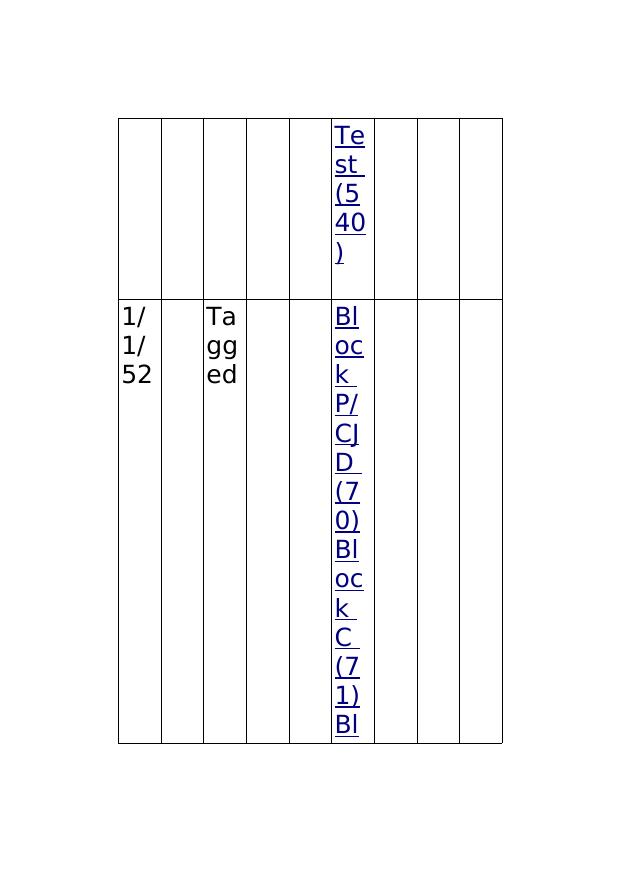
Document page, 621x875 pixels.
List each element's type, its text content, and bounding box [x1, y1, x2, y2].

table_cell [460, 119, 502, 299]
table_cell [119, 119, 161, 299]
table_cell [247, 119, 289, 299]
table_cell [418, 119, 459, 299]
table_cell Tagged [204, 300, 246, 742]
table_cell Block P/CJD (70) Block C (71) Bl [332, 300, 374, 742]
table_cell [375, 119, 417, 299]
table_cell [247, 300, 289, 742]
table_cell [162, 300, 203, 742]
table_cell [162, 119, 203, 299]
table_cell [375, 300, 417, 742]
table_cell [290, 300, 331, 742]
table_cell 1/1/52 [119, 300, 161, 742]
table_cell [290, 119, 331, 299]
table_cell Test (540) [332, 119, 374, 299]
table_cell [204, 119, 246, 299]
table_cell [460, 300, 502, 742]
table_cell [418, 300, 459, 742]
